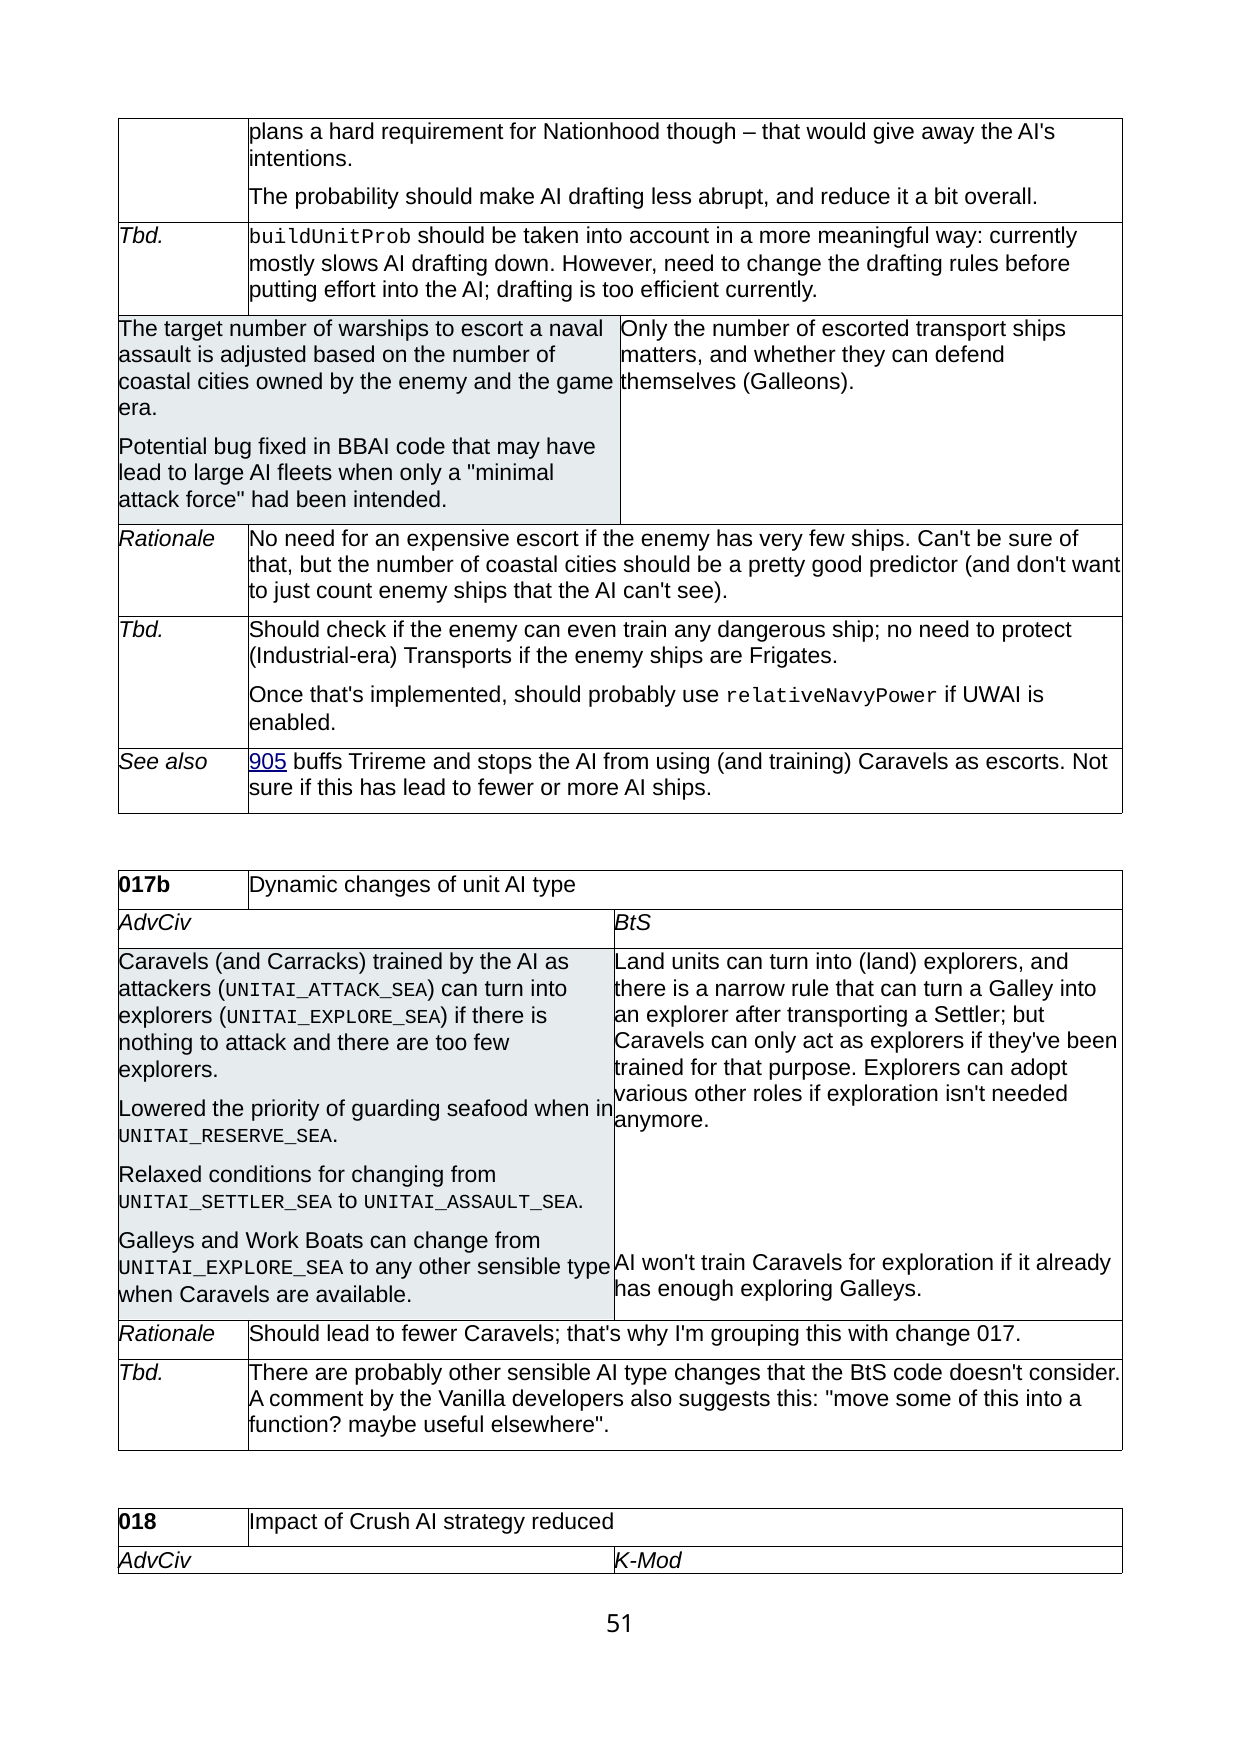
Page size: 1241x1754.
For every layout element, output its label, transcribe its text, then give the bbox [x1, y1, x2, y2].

table_header Dynamic changes of unit AI type [249, 871, 1122, 909]
table_cell Should lead to fewer Caravels; that's why I'm grouping this with change 017. [249, 1321, 1122, 1358]
table_cell See also [119, 749, 248, 813]
table_cell K-Mod [615, 1547, 1122, 1573]
table_cell plans a hard requirement for Nationhood though – that would give away the AI's intentions. The probability should make AI drafting less abrupt, and reduce it a bit overall. [249, 119, 1122, 222]
table_cell There are probably other sensible AI type changes that the BtS code doesn't consider. A comment by the Vanilla developers also suggests this: "move some of this into a function? maybe useful elsewhere". [249, 1360, 1122, 1450]
table_cell Rationale [119, 1321, 248, 1358]
table_cell Tbd. [119, 1360, 248, 1450]
table_cell Tbd. [119, 617, 248, 748]
table_cell Rationale [119, 525, 248, 616]
table_header Impact of Crush AI strategy reduced [249, 1509, 1122, 1546]
table_cell Tbd. [119, 223, 248, 315]
table_header 018 [119, 1509, 248, 1546]
table_cell BtS [615, 910, 1122, 948]
table_cell AdvCiv [119, 910, 614, 948]
table_header 017b [119, 871, 248, 909]
table_cell The target number of warships to escort a naval assault is adjusted based on the number of coastal cities owned by the enemy and the game era. Potential bug fixed in BBAI code that may have lead to large AI fleets when only a "minimal attack force" had been intended. [119, 316, 620, 524]
table_cell 905 buffs Trireme and stops the AI from using (and training) Caravels as escorts. Not sure if this has lead to fewer or more AI ships. [249, 749, 1122, 813]
table_cell Only the number of escorted transport ships matters, and whether they can defend themselves (Galleons). [621, 316, 1122, 524]
table_cell [119, 119, 248, 222]
table_cell Land units can turn into (land) explorers, and there is a narrow rule that can turn a Galley into an explorer after transporting a Settler; but Caravels can only act as explorers if they've been trained for that purpose. Explorers can adopt various other roles if exploration isn't needed anymore. AI won't train Caravels for exploration if it already has enough exploring Galleys. [615, 949, 1122, 1319]
table_cell Should check if the enemy can even train any dangerous ship; no need to protect (Industrial-era) Transports if the enemy ships are Frigates. Once that's implemented, should probably use relativeNavyPower if UWAI is enabled. [249, 617, 1122, 748]
table_cell Caravels (and Carracks) trained by the AI as attackers (UNITAI_ATTACK_SEA) can turn into explorers (UNITAI_EXPLORE_SEA) if there is nothing to attack and there are too few explorers. Lowered the priority of guarding seafood when in UNITAI_RESERVE_SEA. Relaxed conditions for changing from UNITAI_SETTLER_SEA to UNITAI_ASSAULT_SEA. Galleys and Work Boats can change from UNITAI_EXPLORE_SEA to any other sensible type when Caravels are available. [119, 949, 614, 1319]
table_cell buildUnitProb should be taken into account in a more meaningful way: currently mostly slows AI drafting down. However, need to change the drafting rules before putting effort into the AI; drafting is too efficient currently. [249, 223, 1122, 315]
table_cell AdvCiv [119, 1547, 614, 1573]
table_cell No need for an expensive escort if the enemy has very few ships. Can't be sure of that, but the number of coastal cities should be a pretty good predictor (and don't want to just count enemy ships that the AI can't see). [249, 525, 1122, 616]
